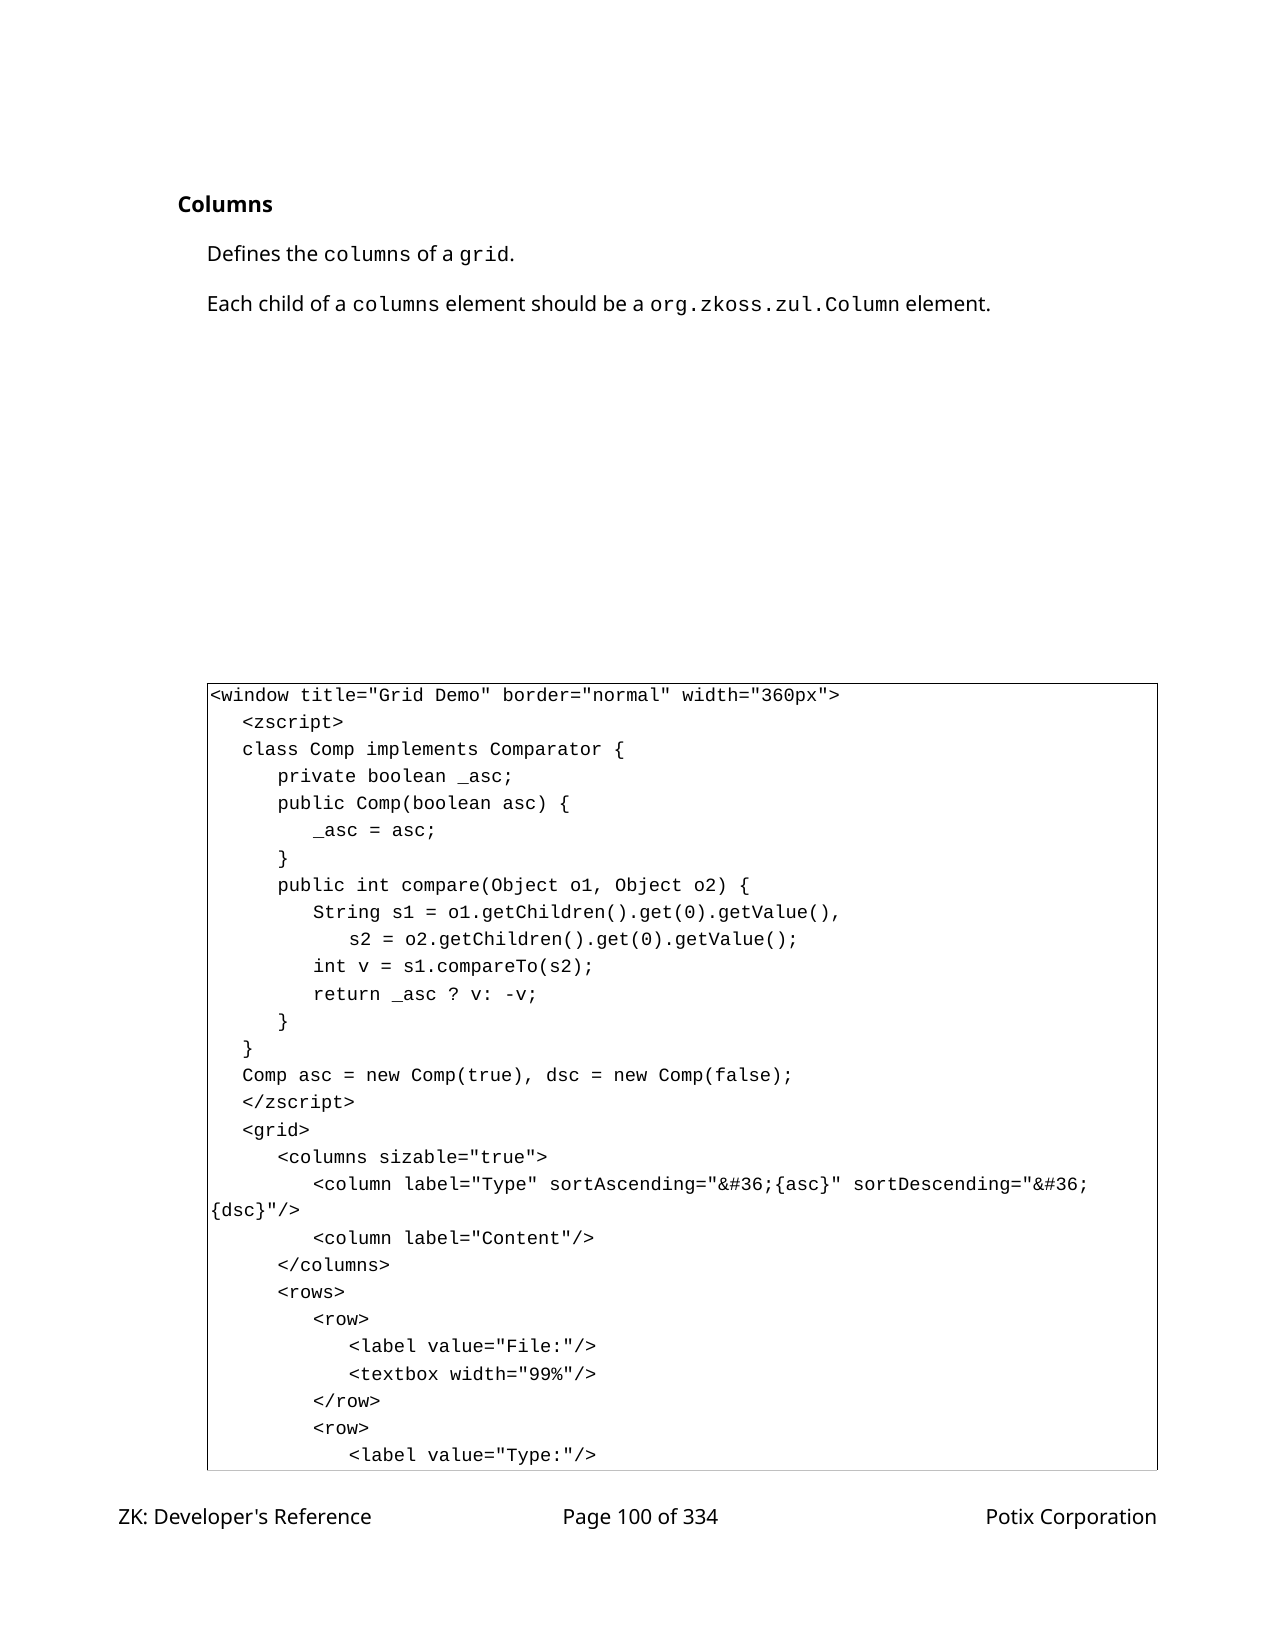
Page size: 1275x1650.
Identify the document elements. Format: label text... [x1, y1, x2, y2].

text _asc = asc; [208, 818, 1157, 843]
text private boolean _asc; [208, 764, 1157, 788]
text String s1 = o1.getChildren().get(0).getValue(), [208, 900, 1157, 924]
text <rows> [208, 1280, 1157, 1304]
text <window title="Grid Demo" border="normal" width="360px"> [208, 684, 1157, 707]
text class Comp implements Comparator { [208, 737, 1157, 761]
text <column label="Type" sortAscending="&#36;{asc}" sortDescending="&#36;{dsc}"/> [208, 1172, 1157, 1223]
text } [208, 846, 1157, 870]
text Each child of a columns element should be a org.zkoss.zul.Column element. [207, 289, 1157, 317]
text Comp asc = new Comp(true), dsc = new Comp(false); [208, 1063, 1157, 1087]
text </zscript> [208, 1090, 1157, 1114]
subtitle Columns [177, 189, 1157, 219]
text public Comp(boolean asc) { [208, 791, 1157, 815]
text <label value="Type:"/> [208, 1443, 1157, 1470]
text public int compare(Object o1, Object o2) { [208, 873, 1157, 897]
text </columns> [208, 1253, 1157, 1277]
text <columns sizable="true"> [208, 1144, 1157, 1169]
text } [208, 1009, 1157, 1033]
text <row> [208, 1307, 1157, 1331]
text s2 = o2.getChildren().get(0).getValue(); [208, 927, 1157, 951]
text <grid> [208, 1117, 1157, 1142]
text <column label="Content"/> [208, 1226, 1157, 1250]
text <textbox width="99%"/> [208, 1361, 1157, 1386]
text </row> [208, 1389, 1157, 1413]
text Defines the columns of a grid. [207, 239, 1157, 268]
text <zscript> [208, 709, 1157, 734]
text return _asc ? v: -v; [208, 981, 1157, 1006]
text int v = s1.compareTo(s2); [208, 954, 1157, 978]
text } [208, 1036, 1157, 1060]
text <row> [208, 1416, 1157, 1440]
text <label value="File:"/> [208, 1334, 1157, 1358]
